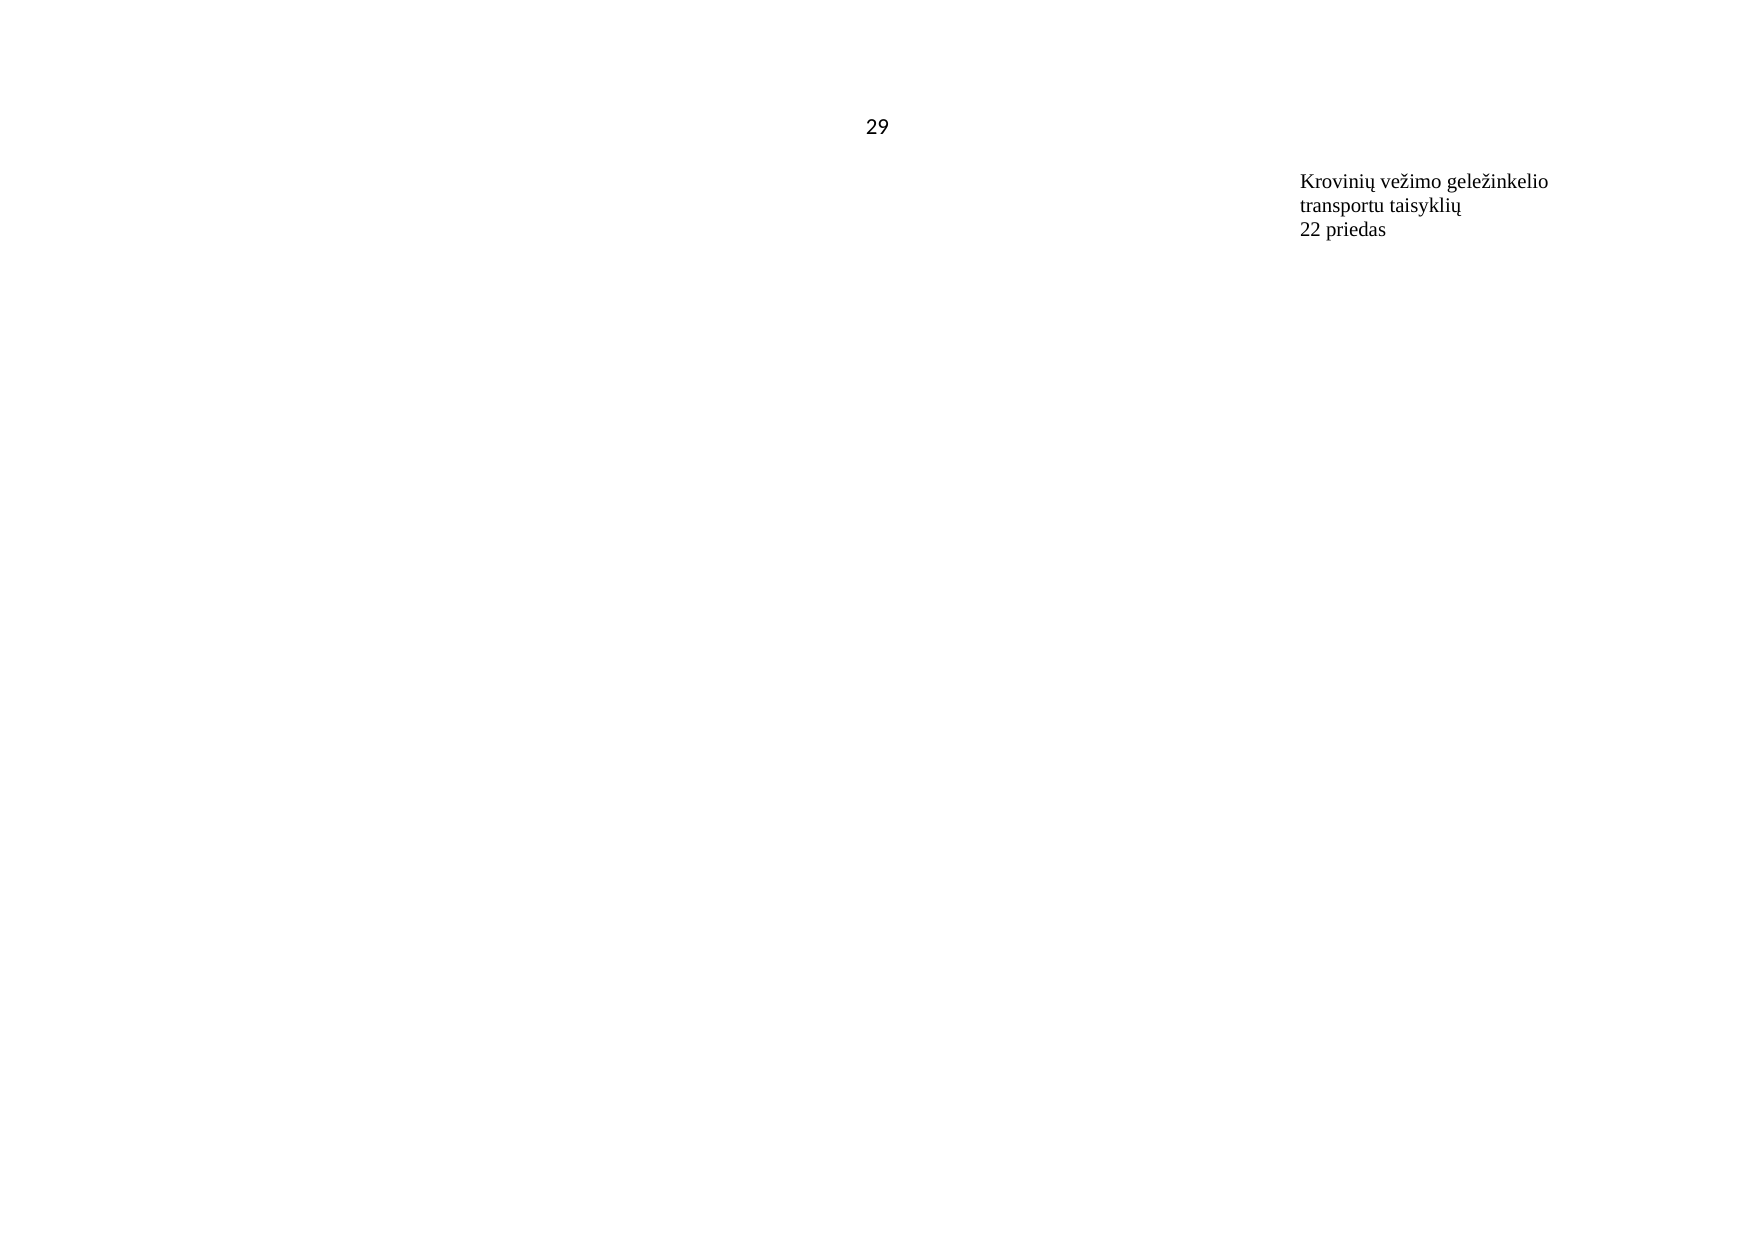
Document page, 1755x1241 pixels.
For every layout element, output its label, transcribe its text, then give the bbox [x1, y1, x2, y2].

text Krovinių vežimo geležinkelio [118, 169, 1636, 193]
text transportu taisyklių [118, 193, 1636, 217]
text 22 priedas [118, 217, 1636, 241]
